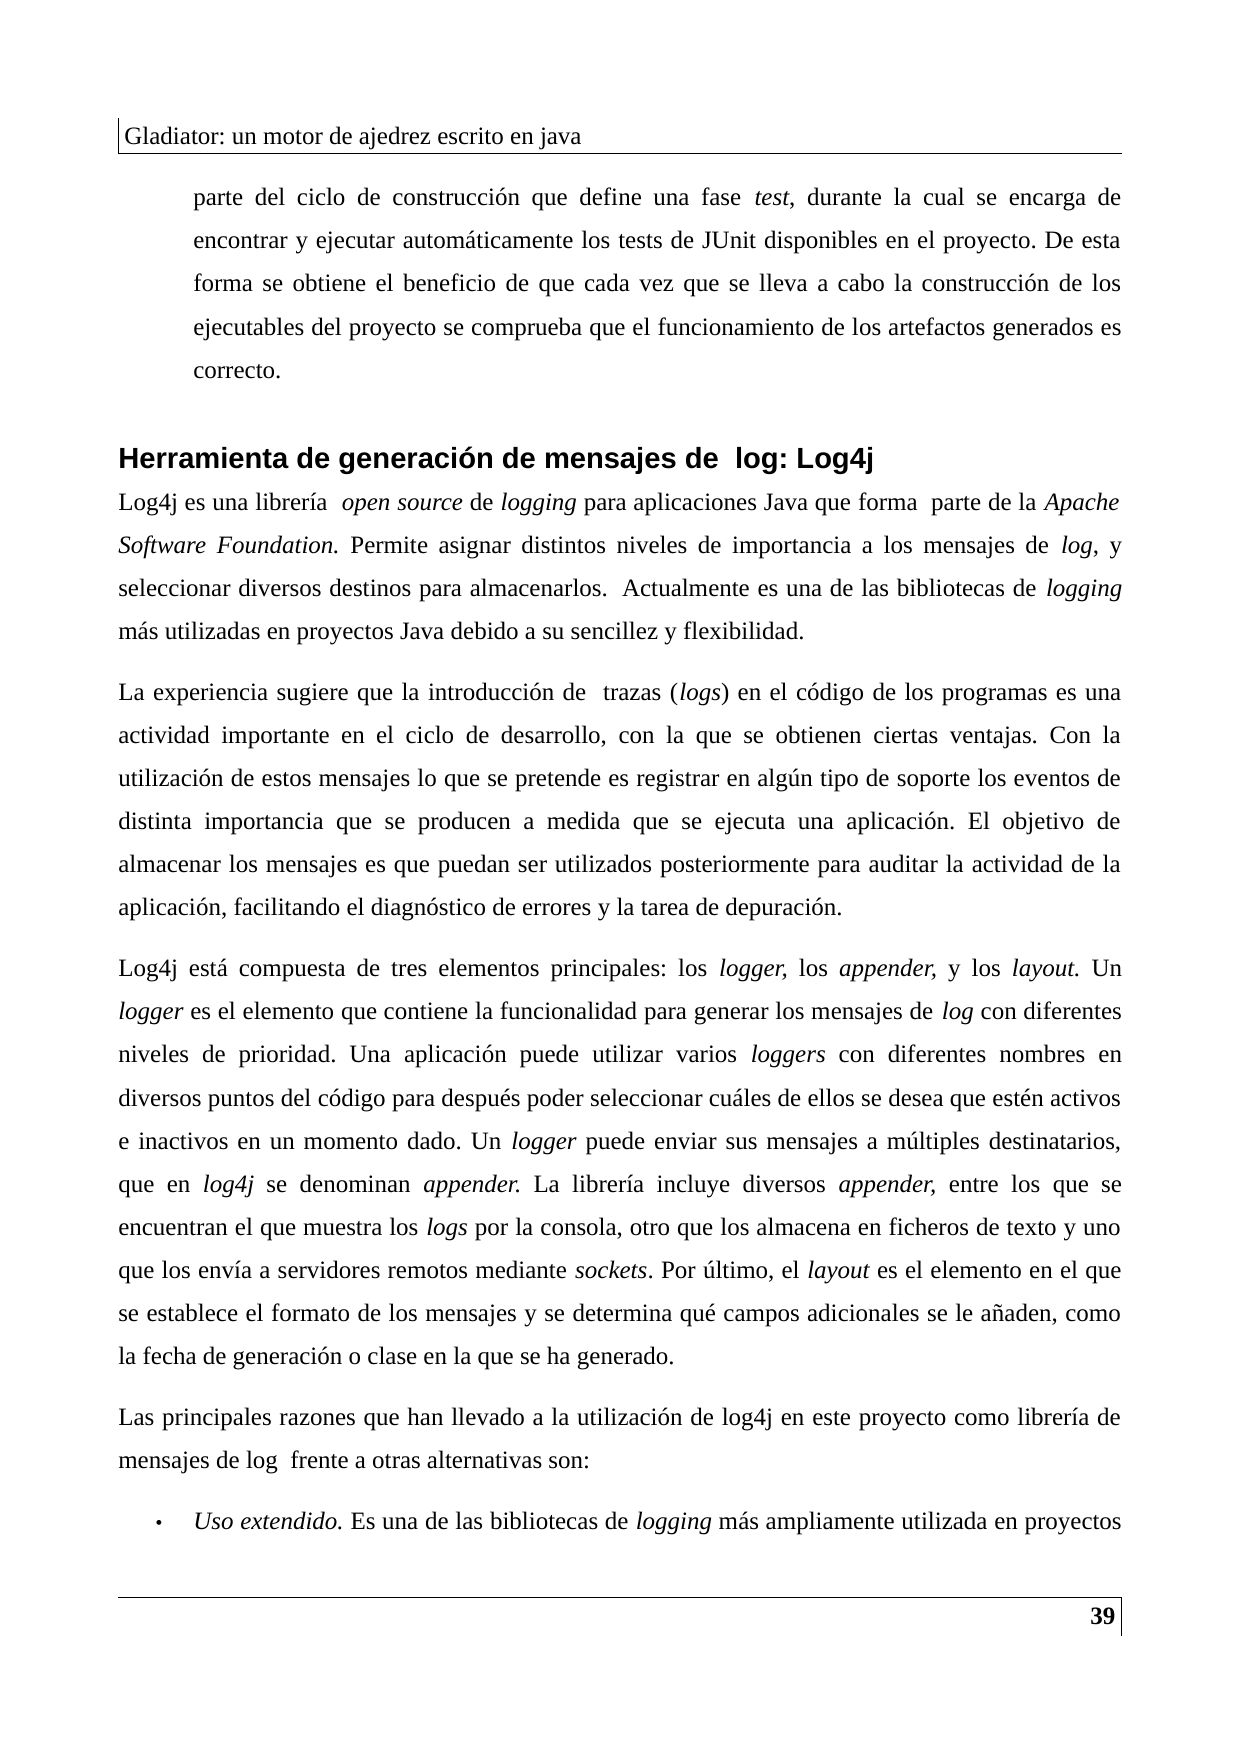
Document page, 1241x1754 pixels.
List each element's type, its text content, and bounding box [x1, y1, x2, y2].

text La experiencia sugiere que la introducción de trazas (logs) en el código de los programas es una actividad importante en el ciclo de desarrollo, con la que se obtienen ciertas ventajas. Con la utilización de estos mensajes lo que se pretende es registrar en algún tipo de soporte los eventos de distinta importancia que se producen a medida que se ejecuta una aplicación. El objetivo de almacenar los mensajes es que puedan ser utilizados posteriormente para auditar la actividad de la aplicación, facilitando el diagnóstico de errores y la tarea de depuración. [118, 677, 1122, 921]
list Uso extendido. Es una de las bibliotecas de logging más ampliamente utilizada en proyectos [156, 1506, 1122, 1535]
text Log4j está compuesta de tres elementos principales: los logger, los appender, y los layout. Un logger es el elemento que contiene la funcionalidad para generar los mensajes de log con diferentes niveles de prioridad. Una aplicación puede utilizar varios loggers con diferentes nombres en diversos puntos del código para después poder seleccionar cuáles de ellos se desea que estén activos e inactivos en un momento dado. Un logger puede enviar sus mensajes a múltiples destinatarios, que en log4j se denominan appender. La librería incluye diversos appender, entre los que se encuentran el que muestra los logs por la consola, otro que los almacena en ficheros de texto y uno que los envía a servidores remotos mediante sockets. Por último, el layout es el elemento en el que se establece el formato de los mensajes y se determina qué campos adicionales se le añaden, como la fecha de generación o clase en la que se ha generado. [118, 953, 1122, 1370]
text Log4j es una librería open source de logging para aplicaciones Java que forma parte de la Apache Software Foundation. Permite asignar distintos niveles de importancia a los mensajes de log, y seleccionar diversos destinos para almacenarlos. Actualmente es una de las bibliotecas de logging más utilizadas en proyectos Java debido a su sencillez y flexibilidad. [118, 487, 1122, 645]
subtitle Herramienta de generación de mensajes de log: Log4j [118, 441, 1122, 474]
list parte del ciclo de construcción que define una fase test, durante la cual se encarga de encontrar y ejecutar automáticamente los tests de JUnit disponibles en el proyecto. De esta forma se obtiene el beneficio de que cada vez que se lleva a cabo la construcción de los ejecutables del proyecto se comprueba que el funcionamiento de los artefactos generados es correcto. [156, 182, 1122, 383]
text Las principales razones que han llevado a la utilización de log4j en este proyecto como librería de mensajes de log frente a otras alternativas son: [118, 1402, 1122, 1474]
